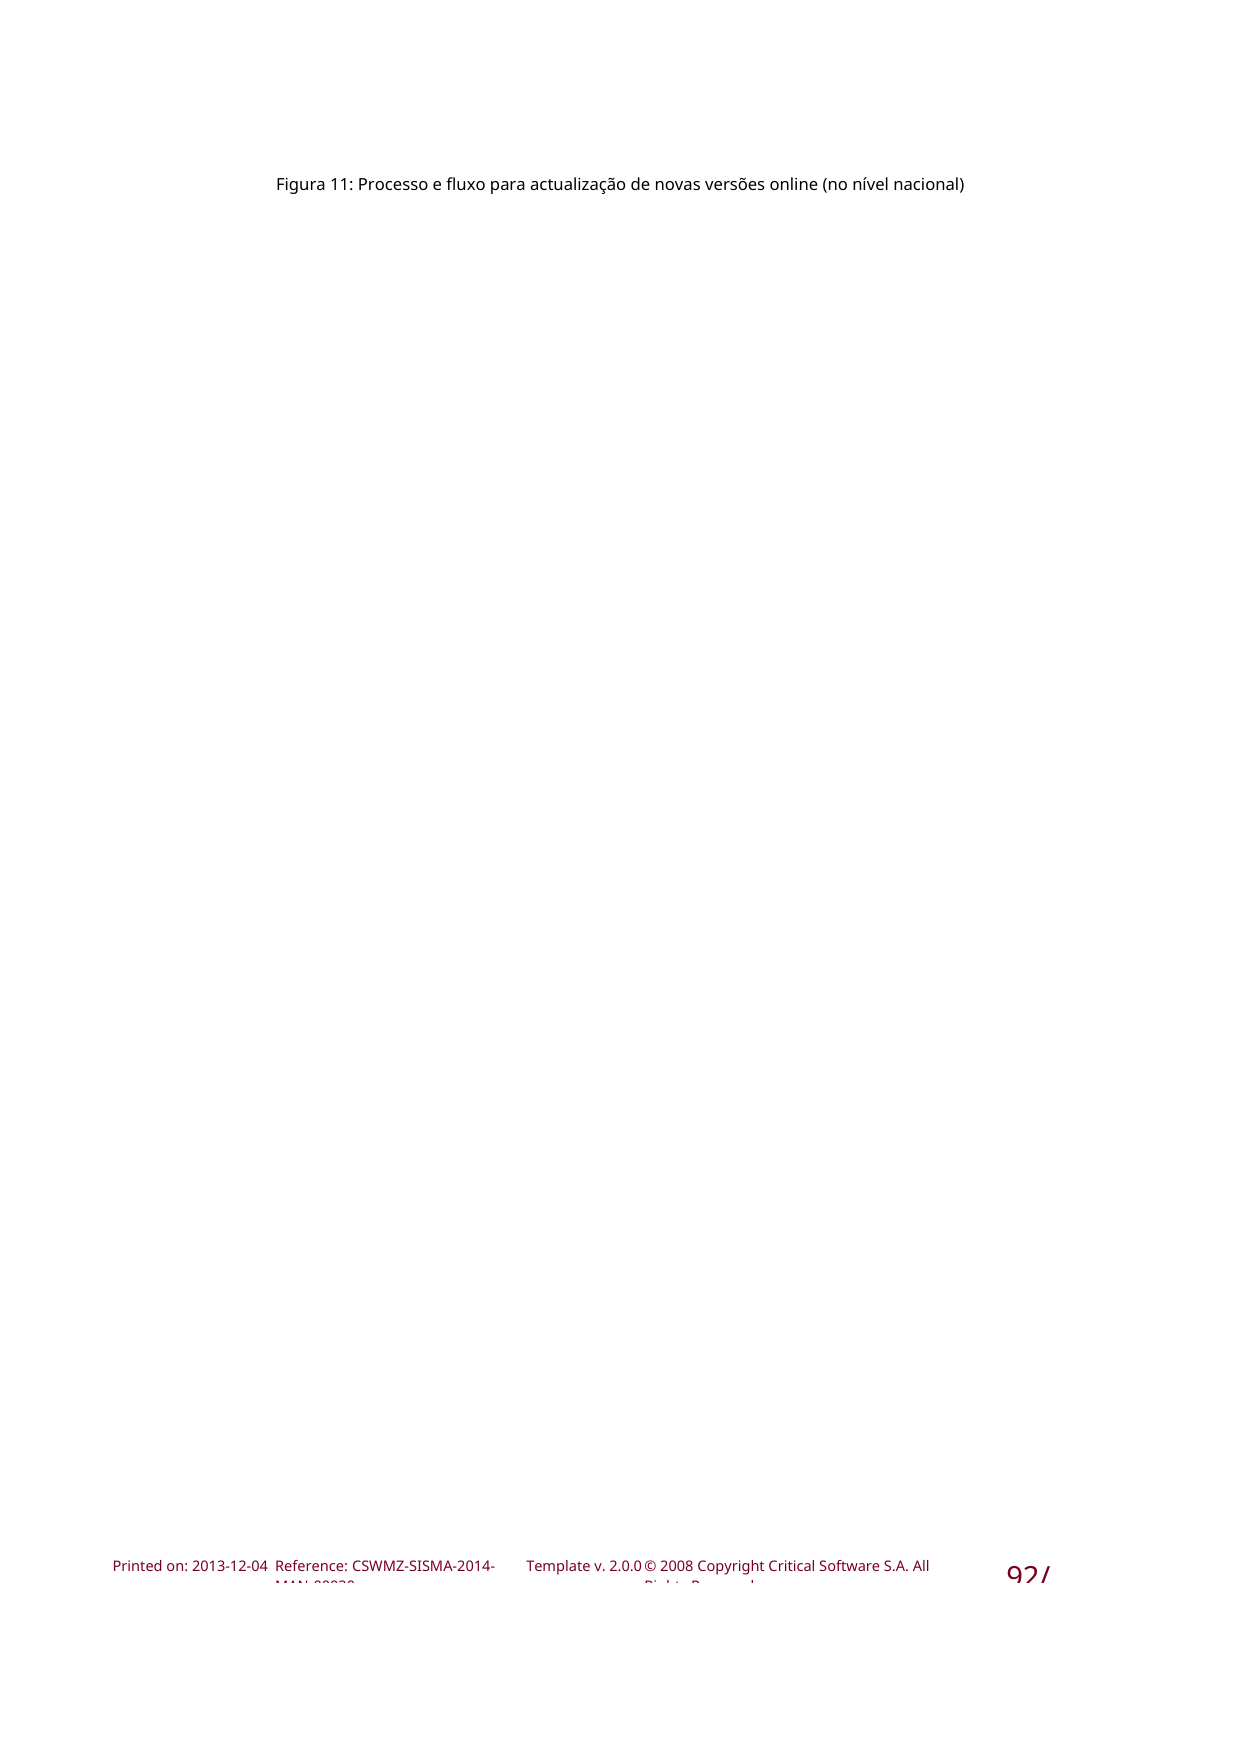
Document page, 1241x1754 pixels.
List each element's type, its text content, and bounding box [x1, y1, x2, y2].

text Figura 11: Processo e fluxo para actualização de novas versões online (no nível nacional) [112, 173, 1128, 195]
